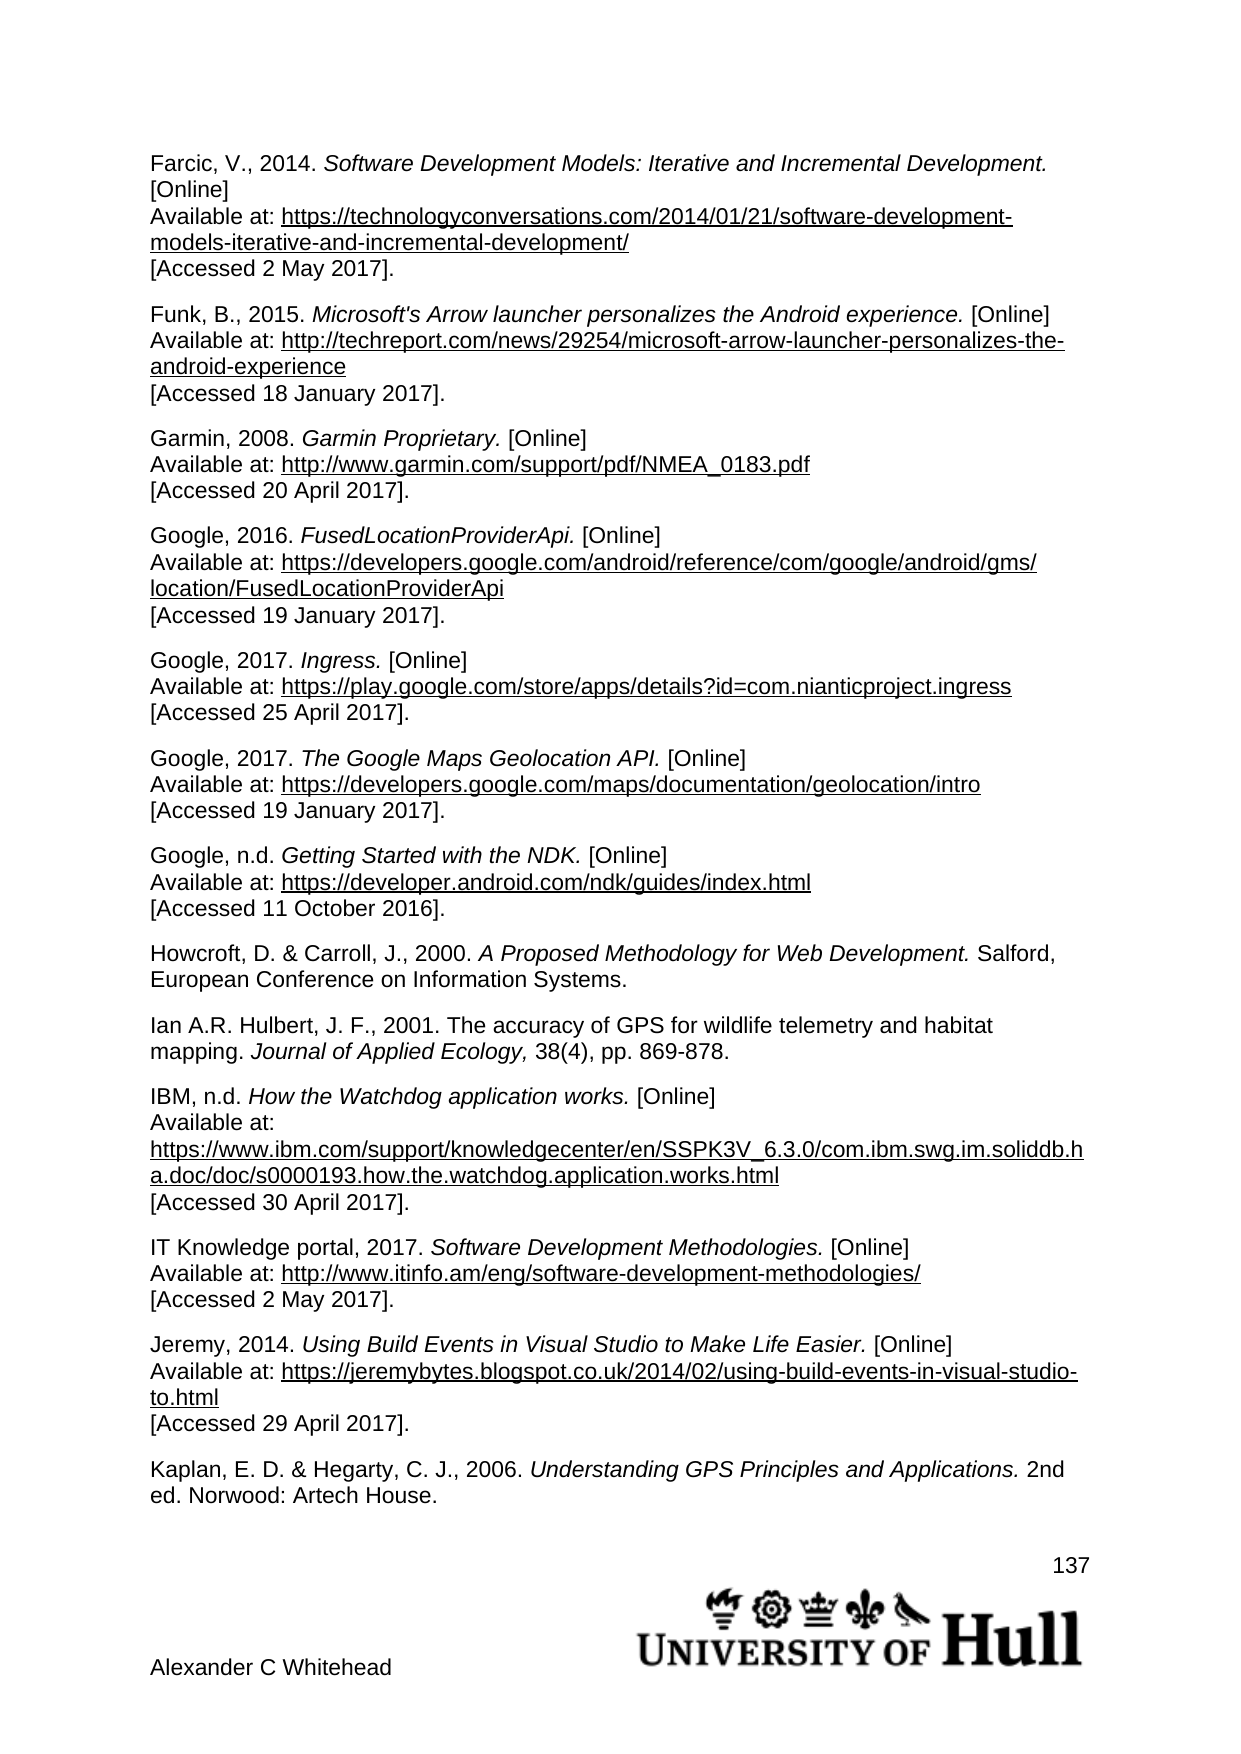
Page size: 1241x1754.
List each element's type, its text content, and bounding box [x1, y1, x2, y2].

text IT Knowledge portal, 2017. Software Development Methodologies. [Online] Available at: http://www.itinfo.am/eng/software-development-methodologies/ [Accessed 2 May 2017]. [150, 1233, 1090, 1313]
text Garmin, 2008. Garmin Proprietary. [Online] Available at: http://www.garmin.com/support/pdf/NMEA_0183.pdf [Accessed 20 April 2017]. [150, 425, 1090, 504]
text Google, 2017. The Google Maps Geolocation API. [Online] Available at: https://developers.google.com/maps/documentation/geolocation/intro [Accessed 19 January 2017]. [150, 744, 1090, 823]
text Ian A.R. Hulbert, J. F., 2001. The accuracy of GPS for wildlife telemetry and habitat mapping. Journal of Applied Ecology, 38(4), pp. 869-878. [150, 1012, 1090, 1064]
text Funk, B., 2015. Microsoft's Arrow launcher personalizes the Android experience. [Online] Available at: http://techreport.com/news/29254/microsoft-arrow-launcher-personalizes-the-android-experience [Accessed 18 January 2017]. [150, 301, 1090, 406]
text Kaplan, E. D. & Hegarty, C. J., 2006. Understanding GPS Principles and Applications. 2nd ed. Norwood: Artech House. [150, 1456, 1090, 1508]
text Google, 2017. Ingress. [Online] Available at: https://play.google.com/store/apps/details?id=com.nianticproject.ingress [Accessed 25 April 2017]. [150, 647, 1090, 726]
text Howcroft, D. & Carroll, J., 2000. A Proposed Methodology for Web Development. Salford, European Conference on Information Systems. [150, 940, 1090, 993]
picture [630, 1578, 1091, 1676]
text Jeremy, 2014. Using Build Events in Visual Studio to Make Life Easier. [Online] Available at: https://jeremybytes.blogspot.co.uk/2014/02/using-build-events-in-visual-studio-to.html [Accessed 29 April 2017]. [150, 1331, 1090, 1437]
text IBM, n.d. How the Watchdog application works. [Online] Available at: https://www.ibm.com/support/knowledgecenter/en/SSPK3V_6.3.0/com.ibm.swg.im.soliddb.ha.doc/doc/s0000193.how.the.watchdog.application.works.html [Accessed 30 April 2017]. [150, 1083, 1090, 1215]
text Google, n.d. Getting Started with the NDK. [Online] Available at: https://developer.android.com/ndk/guides/index.html [Accessed 11 October 2016]. [150, 842, 1090, 921]
text Google, 2016. FusedLocationProviderApi. [Online] Available at: https://developers.google.com/android/reference/com/google/android/gms/location/FusedLocationProviderApi [Accessed 19 January 2017]. [150, 522, 1090, 628]
text Farcic, V., 2014. Software Development Models: Iterative and Incremental Development. [Online] Available at: https://technologyconversations.com/2014/01/21/software-development-models-iterative-and-incremental-development/ [Accessed 2 May 2017]. [150, 150, 1090, 282]
